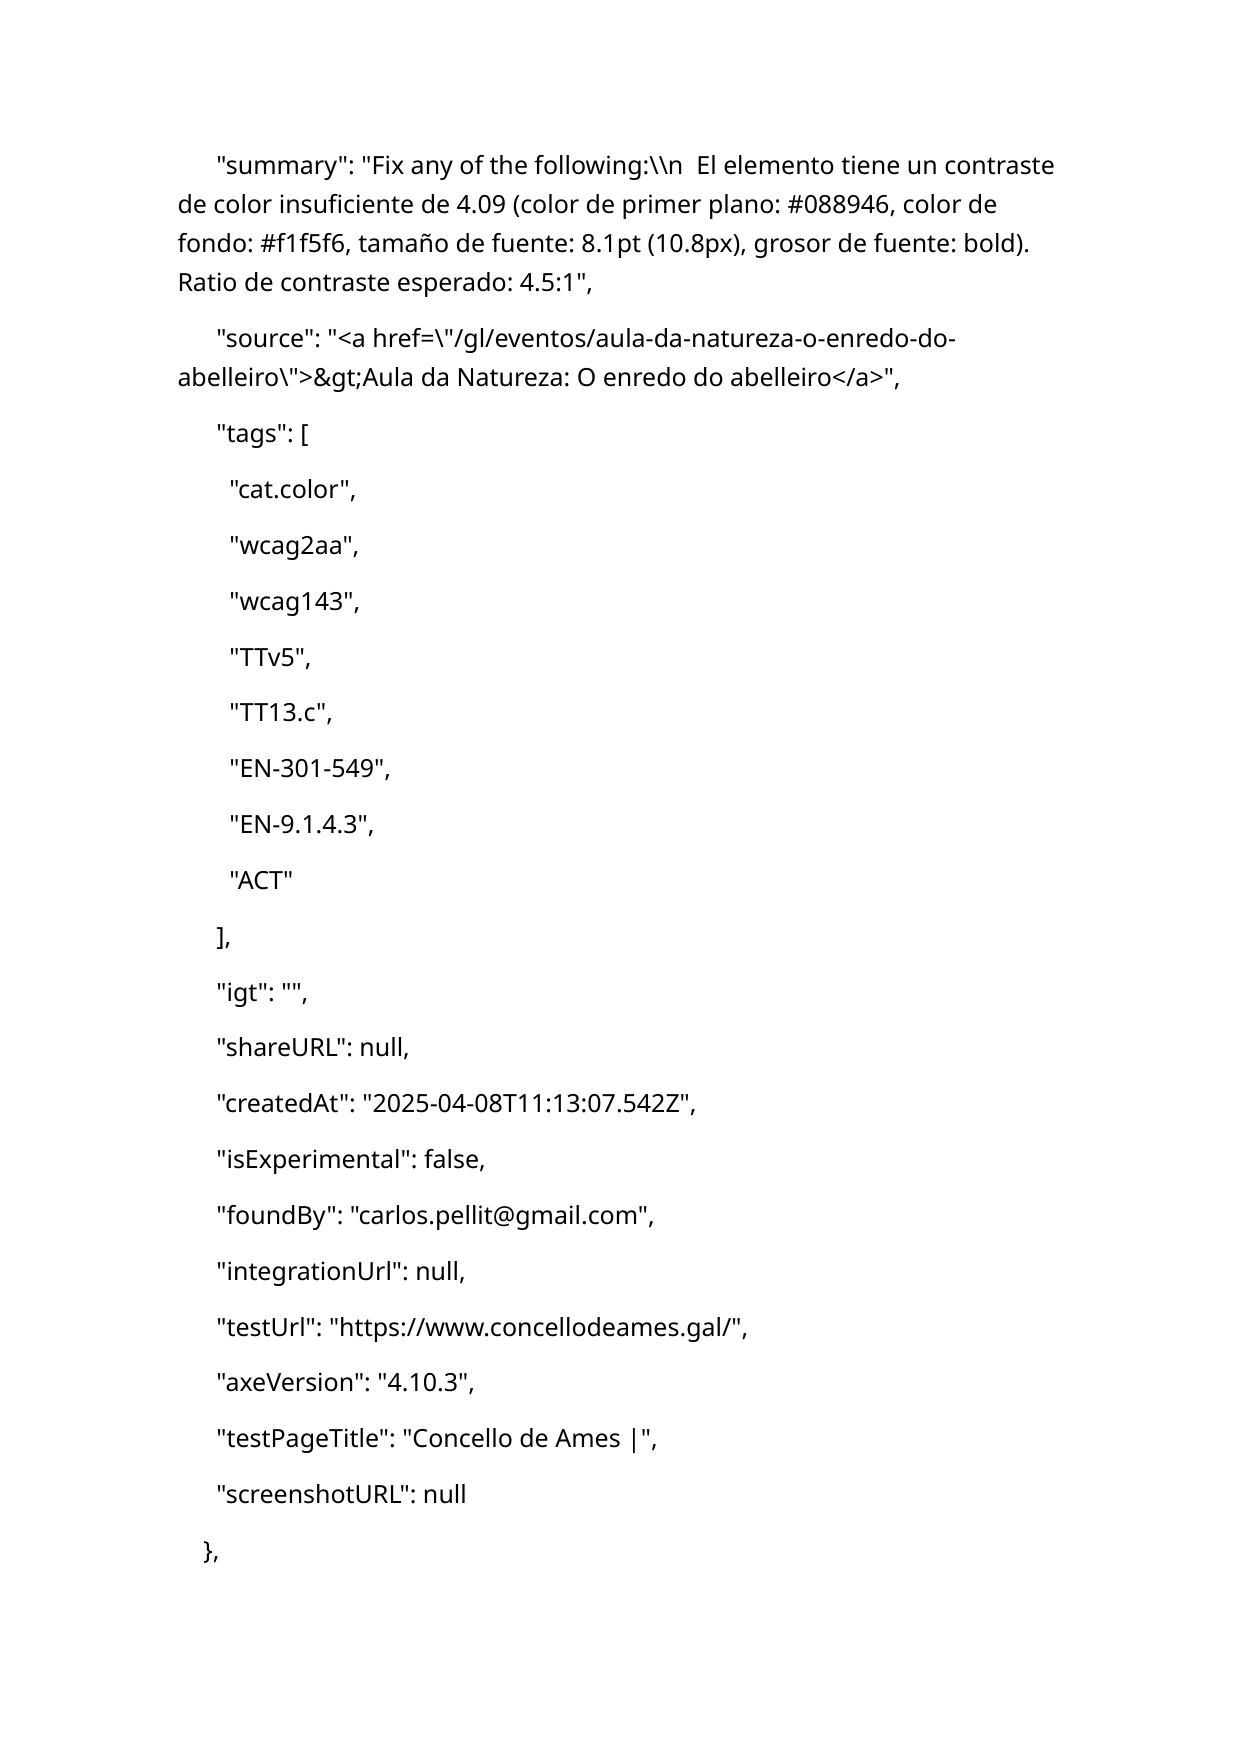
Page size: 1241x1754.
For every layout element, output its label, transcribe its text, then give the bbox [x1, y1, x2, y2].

text "TT13.c", [177, 695, 1063, 729]
text "ACT" [177, 863, 1063, 897]
text "TTv5", [177, 639, 1063, 673]
text "integrationUrl": null, [177, 1253, 1063, 1287]
text "isExperimental": false, [177, 1142, 1063, 1176]
text "foundBy": "carlos.pellit@gmail.com", [177, 1198, 1063, 1232]
text "screenshotURL": null [177, 1477, 1063, 1511]
text "testUrl": "https://www.concellodeames.gal/", [177, 1309, 1063, 1343]
text "testPageTitle": "Concello de Ames |", [177, 1421, 1063, 1455]
text "wcag2aa", [177, 528, 1063, 562]
text "EN-9.1.4.3", [177, 807, 1063, 841]
text "shareURL": null, [177, 1030, 1063, 1064]
text "igt": "", [177, 974, 1063, 1008]
text "source": "<a href=\"/gl/eventos/aula-da-natureza-o-enredo-do-abelleiro\">&gt;Aula da Natureza: O enredo do abelleiro</a>", [177, 321, 1063, 394]
text "wcag143", [177, 583, 1063, 617]
text "cat.color", [177, 472, 1063, 506]
text "createdAt": "2025-04-08T11:13:07.542Z", [177, 1086, 1063, 1120]
text ], [177, 918, 1063, 952]
text }, [177, 1533, 1063, 1567]
text "summary": "Fix any of the following:\\n El elemento tiene un contraste de color insuficiente de 4.09 (color de primer plano: #088946, color de fondo: #f1f5f6, tamaño de fuente: 8.1pt (10.8px), grosor de fuente: bold). Ratio de contraste esperado: 4.5:1", [177, 148, 1063, 299]
text "axeVersion": "4.10.3", [177, 1365, 1063, 1399]
text "EN-301-549", [177, 751, 1063, 785]
text "tags": [ [177, 416, 1063, 450]
